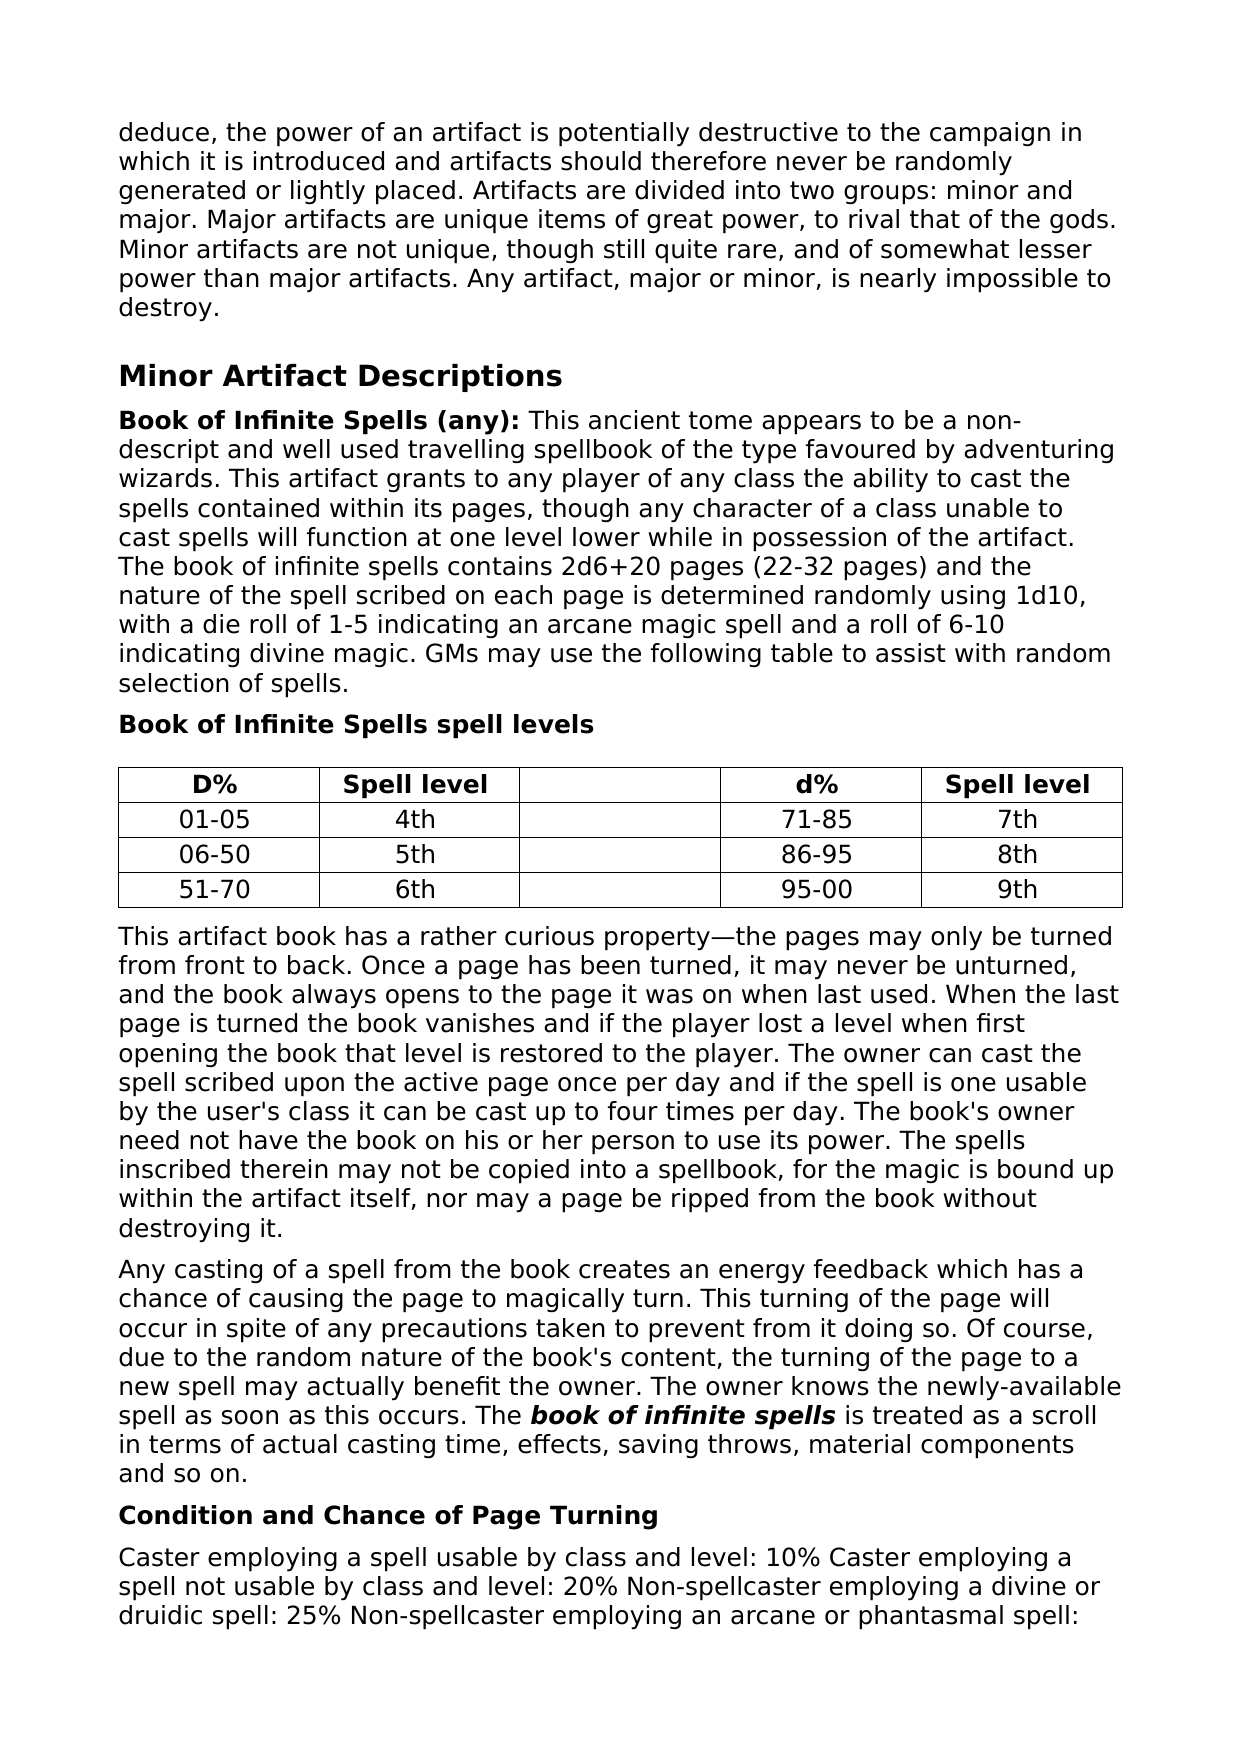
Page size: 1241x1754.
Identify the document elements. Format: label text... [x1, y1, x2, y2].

table_header Spell level [320, 768, 519, 802]
table_cell 86-95 [721, 838, 921, 872]
table_header D% [119, 768, 319, 802]
table_cell 01-05 [119, 803, 319, 837]
text deduce, the power of an artifact is potentially destructive to the campaign in which it is introduced and artifacts should therefore never be randomly generated or lightly placed. Artifacts are divided into two groups: minor and major. Major artifacts are unique items of great power, to rival that of the gods. Minor artifacts are not unique, though still quite rare, and of somewhat lesser power than major artifacts. Any artifact, major or minor, is nearly impossible to destroy. [118, 118, 1122, 322]
table_cell [520, 803, 720, 837]
text Book of Infinite Spells (any): This ancient tome appears to be a non-descript and well used travelling spellbook of the type favoured by adventuring wizards. This artifact grants to any player of any class the ability to cast the spells contained within its pages, though any character of a class unable to cast spells will function at one level lower while in possession of the artifact. The book of infinite spells contains 2d6+20 pages (22-32 pages) and the nature of the spell scribed on each page is determined randomly using 1d10, with a die roll of 1-5 indicating an arcane magic spell and a roll of 6-10 indicating divine magic. GMs may use the following table to assist with random selection of spells. [118, 406, 1122, 698]
table_cell 9th [922, 873, 1122, 907]
table_cell 4th [320, 803, 519, 837]
table_cell 95-00 [721, 873, 921, 907]
table_cell 8th [922, 838, 1122, 872]
table_cell 5th [320, 838, 519, 872]
text Any casting of a spell from the book creates an energy feedback which has a chance of causing the page to magically turn. This turning of the page will occur in spite of any precautions taken to prevent from it doing so. Of course, due to the random nature of the book's content, the turning of the page to a new spell may actually benefit the owner. The owner knows the newly-available spell as soon as this occurs. The book of infinite spells is treated as a scroll in terms of actual casting time, effects, saving throws, material components and so on. [118, 1256, 1122, 1489]
table_header d% [721, 768, 921, 802]
table_cell 71-85 [721, 803, 921, 837]
table_cell [520, 873, 720, 907]
table_header [520, 768, 720, 802]
text Caster employing a spell usable by class and level: 10% Caster employing a spell not usable by class and level: 20% Non-spellcaster employing a divine or druidic spell: 25% Non-spellcaster employing an arcane or phantasmal spell: [118, 1543, 1122, 1631]
table_cell 06-50 [119, 838, 319, 872]
text Book of Infinite Spells spell levels [118, 710, 1122, 739]
table_cell 51-70 [119, 873, 319, 907]
table_cell 6th [320, 873, 519, 907]
table_cell [520, 838, 720, 872]
text Condition and Chance of Page Turning [118, 1501, 1122, 1531]
subtitle Minor Artifact Descriptions [118, 360, 1122, 394]
text This artifact book has a rather curious property—the pages may only be turned from front to back. Once a page has been turned, it may never be unturned, and the book always opens to the page it was on when last used. When the last page is turned the book vanishes and if the player lost a level when first opening the book that level is restored to the player. The owner can cast the spell scribed upon the active page once per day and if the spell is one usable by the user's class it can be cast up to four times per day. The book's owner need not have the book on his or her person to use its power. The spells inscribed therein may not be copied into a spellbook, for the magic is bound up within the artifact itself, nor may a page be ripped from the book without destroying it. [118, 922, 1122, 1243]
table_header Spell level [922, 768, 1122, 802]
table_cell 7th [922, 803, 1122, 837]
